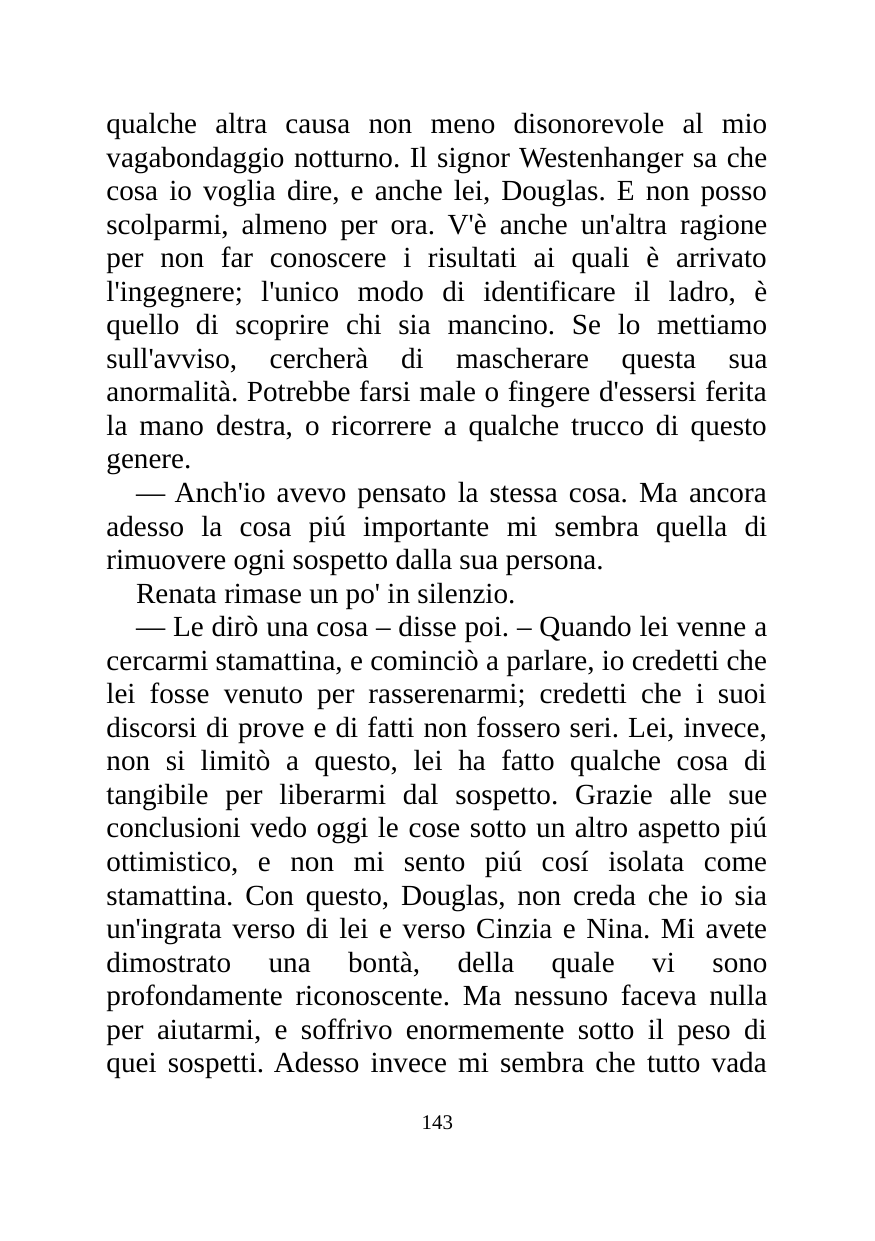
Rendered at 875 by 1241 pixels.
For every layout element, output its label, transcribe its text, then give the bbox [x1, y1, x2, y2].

text — Anch'io avevo pensato la stessa cosa. Ma ancora adesso la cosa piú importante mi sembra quella di rimuovere ogni sospetto dalla sua persona. [106, 475, 768, 576]
text qualche altra causa non meno disonorevole al mio vagabondaggio notturno. Il signor Westenhanger sa che cosa io voglia dire, e anche lei, Douglas. E non posso scolparmi, almeno per ora. V'è anche un'altra ragione per non far conoscere i risultati ai quali è arrivato l'ingegnere; l'unico modo di identificare il ladro, è quello di scoprire chi sia mancino. Se lo mettiamo sull'avviso, cercherà di mascherare questa sua anormalità. Potrebbe farsi male o fingere d'essersi ferita la mano destra, o ricorrere a qualche trucco di questo genere. [106, 106, 768, 475]
text — Le dirò una cosa – disse poi. – Quando lei venne a cercarmi stamattina, e cominciò a parlare, io credetti che lei fosse venuto per rasserenarmi; credetti che i suoi discorsi di prove e di fatti non fossero seri. Lei, invece, non si limitò a questo, lei ha fatto qualche cosa di tangibile per liberarmi dal sospetto. Grazie alle sue conclusioni vedo oggi le cose sotto un altro aspetto piú ottimistico, e non mi sento piú cosí isolata come stamattina. Con questo, Douglas, non creda che io sia un'ingrata verso di lei e verso Cinzia e Nina. Mi avete dimostrato una bontà, della quale vi sono profondamente riconoscente. Ma nessuno faceva nulla per aiutarmi, e soffrivo enormemente sotto il peso di quei sospetti. Adesso invece mi sembra che tutto vada [106, 609, 768, 1079]
text Renata rimase un po' in silenzio. [106, 576, 768, 609]
